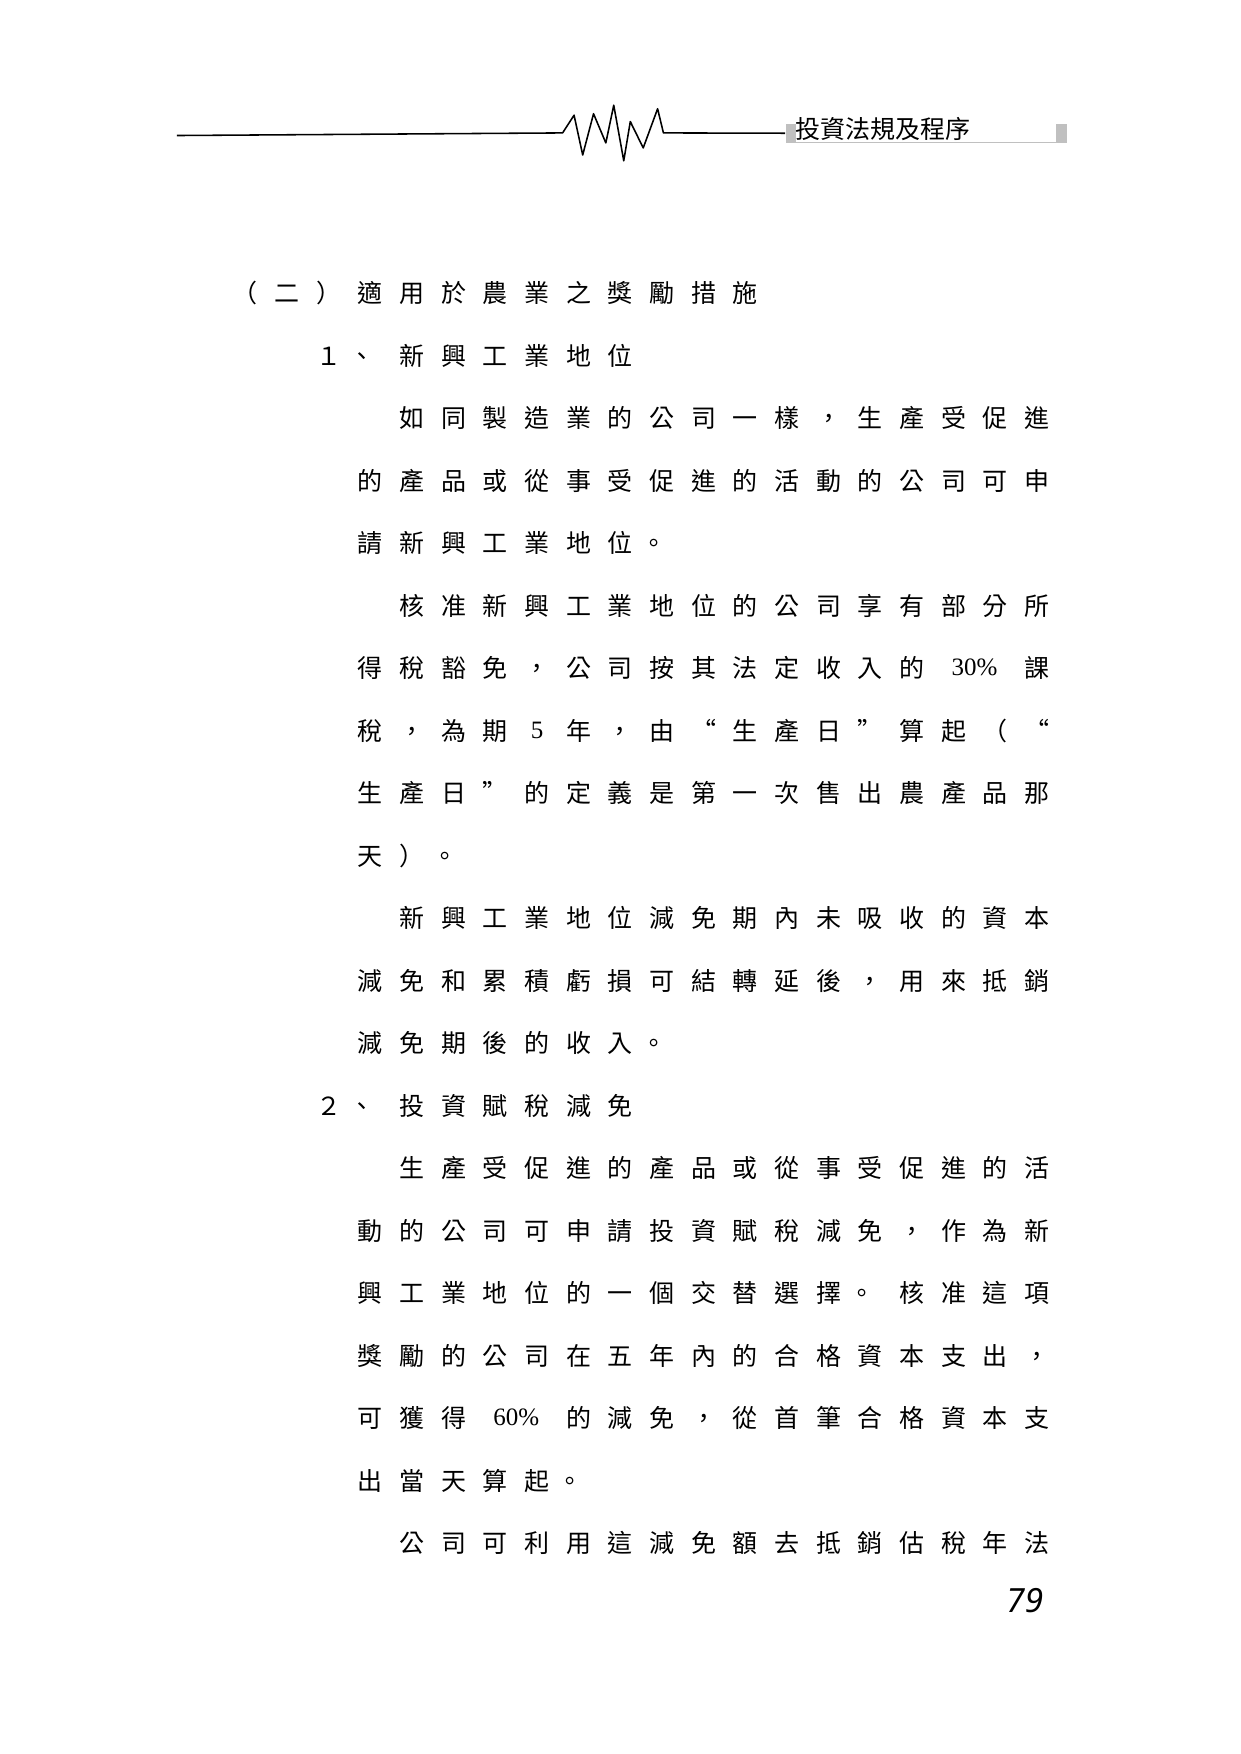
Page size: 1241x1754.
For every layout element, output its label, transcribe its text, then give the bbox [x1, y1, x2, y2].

text １、新興工業地位 [281, 313, 1058, 375]
text 生產受促進的產品或從事受促進的活動的公司可申請投資賦稅減免，作為新興工業地位的一個交替選擇。核准這項獎勵的公司在五年內的合格資本支出，可獲得60%的減免，從首筆合格資本支出當天算起。 [330, 1125, 1058, 1500]
text 公司可利用這減免額去抵銷估稅年法 [330, 1500, 1058, 1563]
text 新興工業地位減免期內未吸收的資本減免和累積虧損可結轉延後，用來抵銷減免期後的收入。 [330, 875, 1058, 1063]
text 核准新興工業地位的公司享有部分所得稅豁免，公司按其法定收入的30%課稅，為期5年，由“生產日”算起（“生產日”的定義是第一次售出農產品那天）。 [330, 563, 1058, 875]
text ２、投資賦稅減免 [281, 1063, 1058, 1125]
text （二）適用於農業之獎勵措施 [207, 250, 1058, 313]
text 如同製造業的公司一樣，生產受促進的產品或從事受促進的活動的公司可申請新興工業地位。 [330, 375, 1058, 563]
